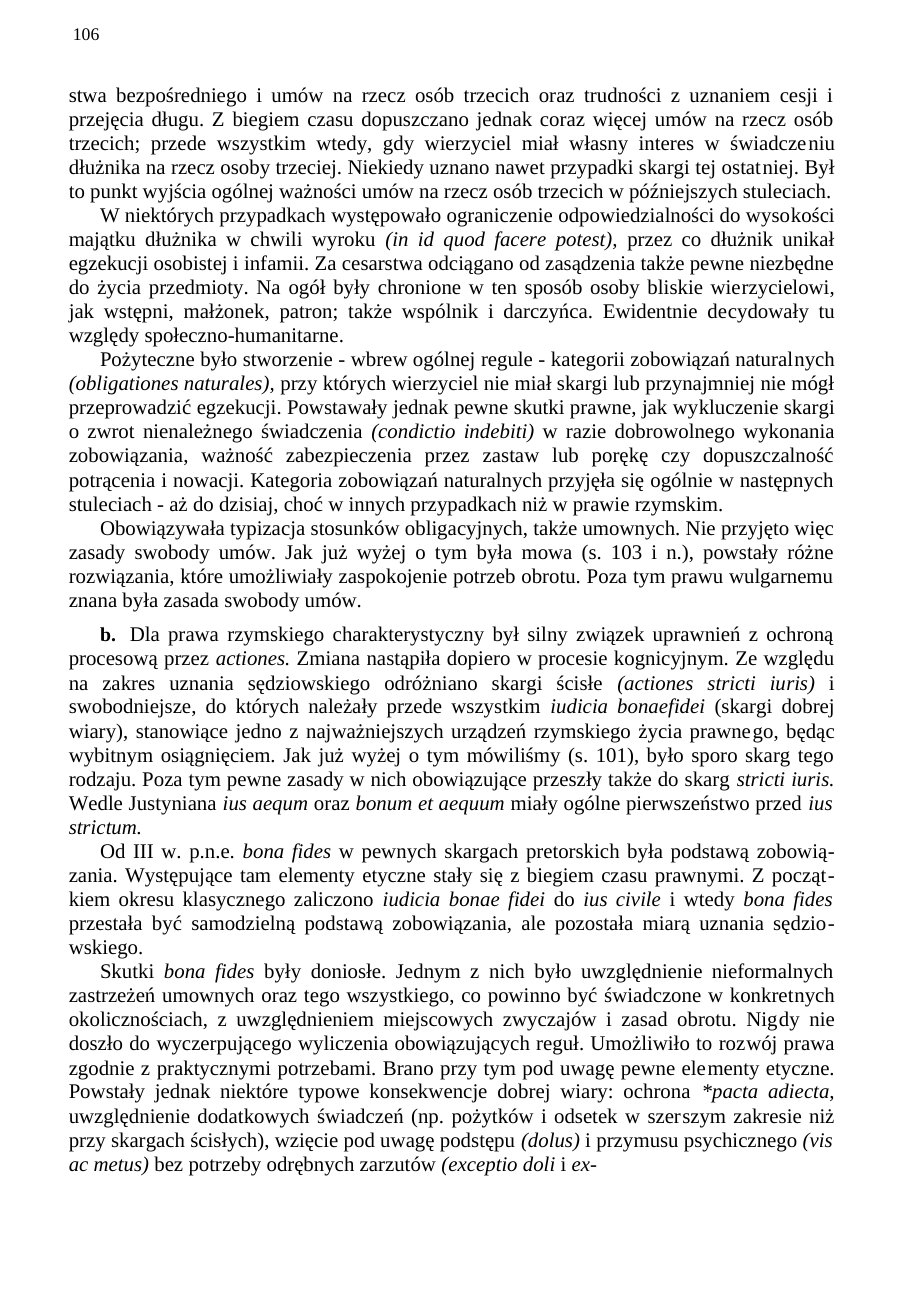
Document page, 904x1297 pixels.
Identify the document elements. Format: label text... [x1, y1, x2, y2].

text Pożyteczne było stworzenie - wbrew ogólnej regule - kategorii zobowiązań natural­nych (obligationes naturales), przy których wierzyciel nie miał skargi lub przynajmniej nie mógł przeprowadzić egzekucji. Powstawały jednak pewne skutki prawne, jak wy­kluczenie skargi o zwrot nienależnego świadczenia (condictio indebiti) w razie dobro­wolnego wykonania zobowiązania, ważność zabezpieczenia przez zastaw lub porękę czy dopuszczalność potrącenia i nowacji. Kategoria zobowiązań naturalnych przyjęła się ogólnie w następnych stuleciach - aż do dzisiaj, choć w innych przypadkach niż w prawie rzymskim. [68, 347, 834, 516]
text W niektórych przypadkach występowało ograniczenie odpowiedzialności do wyso­kości majątku dłużnika w chwili wyroku (in id quod facere potest), przez co dłużnik unikał egzekucji osobistej i infamii. Za cesarstwa odciągano od zasądzenia także pewne niezbędne do życia przedmioty. Na ogół były chronione w ten sposób osoby bliskie wie­rzycielowi, jak wstępni, małżonek, patron; także wspólnik i darczyńca. Ewidentnie de­cydowały tu względy społeczno-humanitarne. [68, 203, 834, 347]
text Od III w. p.n.e. bona fides w pewnych skargach pretorskich była podstawą zobowią­zania. Występujące tam elementy etyczne stały się z biegiem czasu prawnymi. Z począt­kiem okresu klasycznego zaliczono iudicia bonae fidei do ius civile i wtedy bona fides przestała być samodzielną podstawą zobowiązania, ale pozostała miarą uznania sędzio­wskiego. [68, 839, 834, 959]
list Dla prawa rzymskiego charakterystyczny był silny związek uprawnień z ochroną procesową przez actiones. Zmiana nastąpiła dopiero w procesie kognicyjnym. Ze względu na zakres uznania sędziowskiego odróżniano skargi ścisłe (actiones stricti iu­ris) i swobodniejsze, do których należały przede wszystkim iudicia bonaefidei (skargi dobrej wiary), stanowiące jedno z najważniejszych urządzeń rzymskiego życia prawne­go, będąc wybitnym osiągnięciem. Jak już wyżej o tym mówiliśmy (s. 101), było sporo skarg tego rodzaju. Poza tym pewne zasady w nich obowiązujące przeszły także do skarg stricti iuris. Wedle Justyniana ius aequm oraz bonum et aequum miały ogólne pierwszeństwo przed ius strictum. [68, 622, 834, 839]
text Obowiązywała typizacja stosunków obligacyjnych, także umownych. Nie przyjęto więc zasady swobody umów. Jak już wyżej o tym była mowa (s. 103 i n.), powstały różne rozwiązania, które umożliwiały zaspokojenie potrzeb obrotu. Poza tym prawu wulgarnemu znana była zasada swobody umów. [68, 516, 834, 612]
text stwa bezpośredniego i umów na rzecz osób trzecich oraz trudności z uznaniem cesji i przejęcia długu. Z biegiem czasu dopuszczano jednak coraz więcej umów na rzecz osób trzecich; przede wszystkim wtedy, gdy wierzyciel miał własny interes w świadcze­niu dłużnika na rzecz osoby trzeciej. Niekiedy uznano nawet przypadki skargi tej ostat­niej. Był to punkt wyjścia ogólnej ważności umów na rzecz osób trzecich w późniejszych stuleciach. [68, 82, 834, 203]
text 106 [73, 23, 103, 44]
text Skutki bona fides były doniosłe. Jednym z nich było uwzględnienie nieformalnych zastrzeżeń umownych oraz tego wszystkiego, co powinno być świadczone w konkret­nych okolicznościach, z uwzględnieniem miejscowych zwyczajów i zasad obrotu. Nig­dy nie doszło do wyczerpującego wyliczenia obowiązujących reguł. Umożliwiło to roz­wój prawa zgodnie z praktycznymi potrzebami. Brano przy tym pod uwagę pewne ele­menty etyczne. Powstały jednak niektóre typowe konsekwencje dobrej wiary: ochrona *pacta adiecta, uwzględnienie dodatkowych świadczeń (np. pożytków i odsetek w szer­szym zakresie niż przy skargach ścisłych), wzięcie pod uwagę podstępu (dolus) i przy­musu psychicznego (vis ac metus) bez potrzeby odrębnych zarzutów (exceptio doli i ex- [68, 959, 834, 1176]
